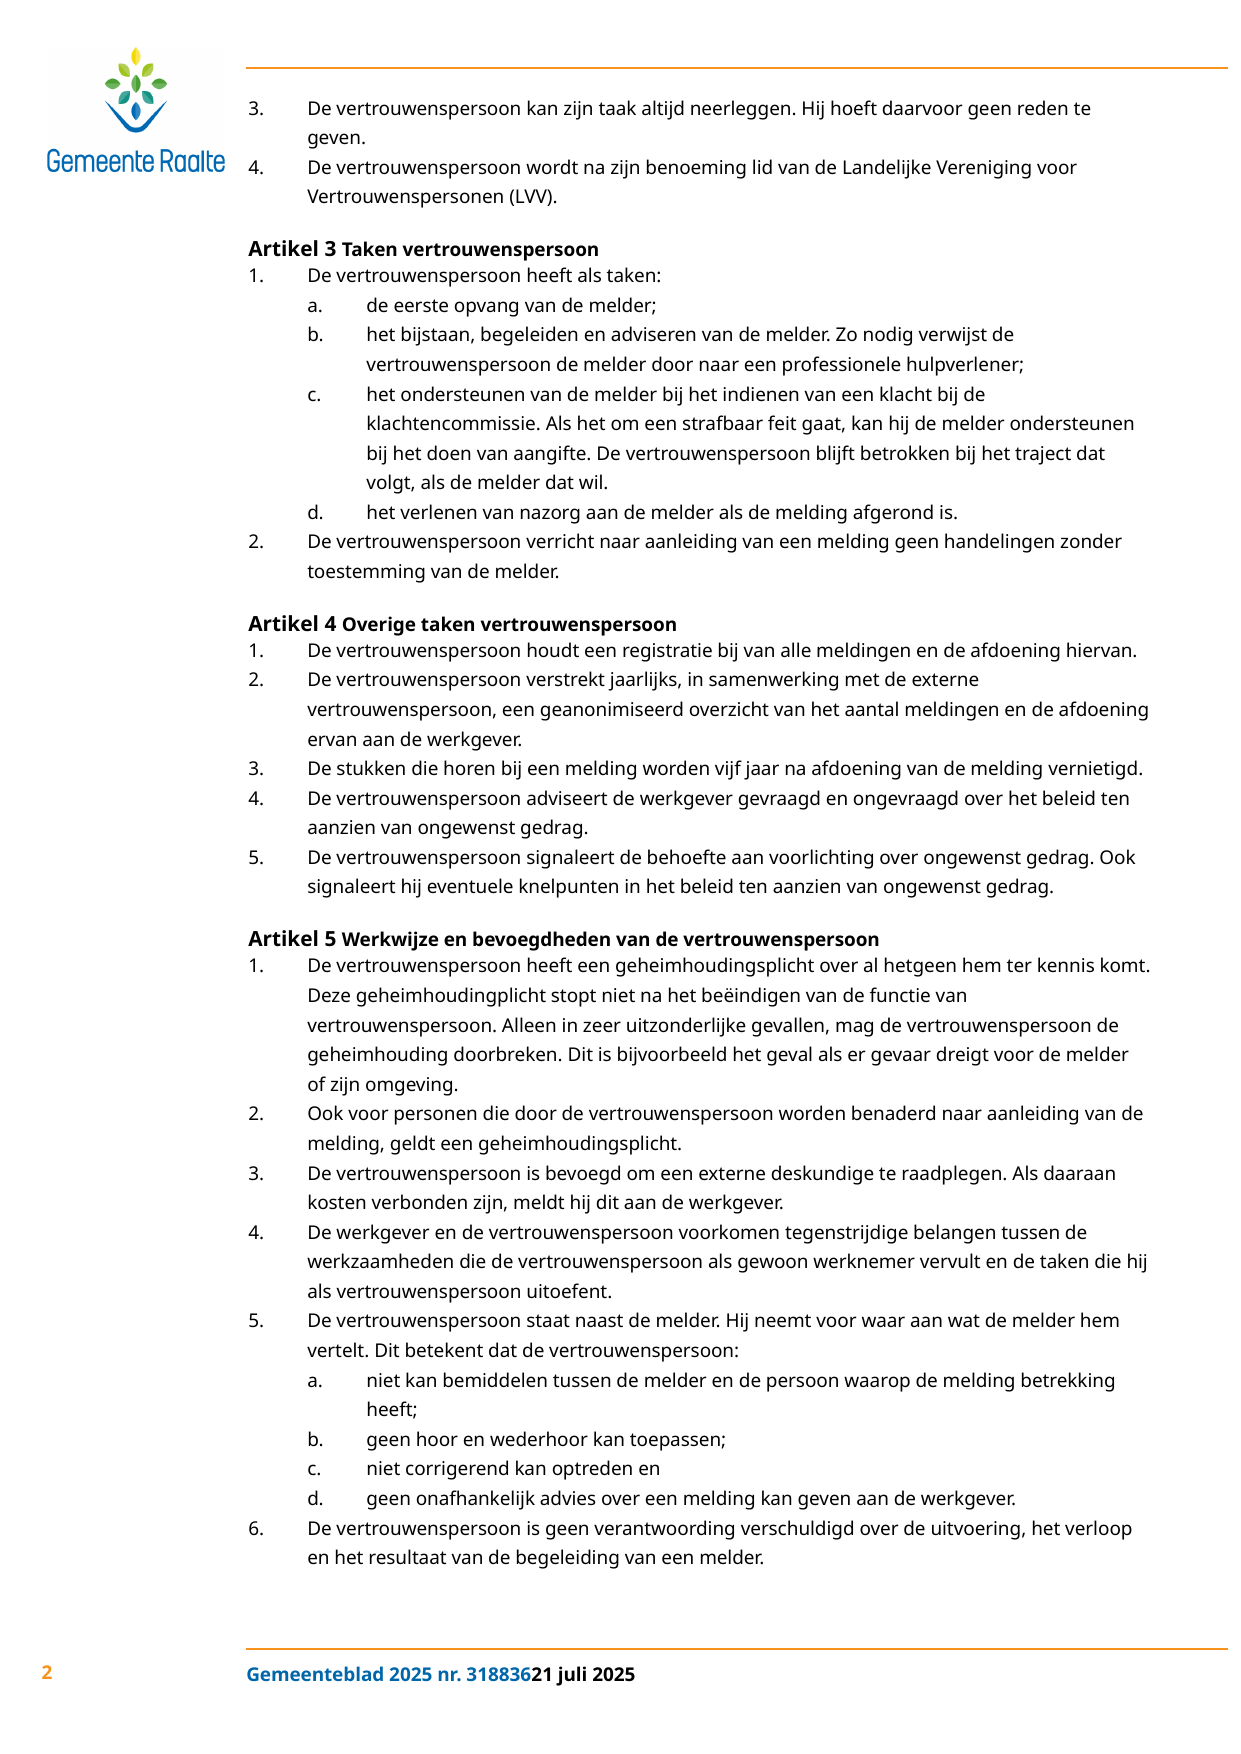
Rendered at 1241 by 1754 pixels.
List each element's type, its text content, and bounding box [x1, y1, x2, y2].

list het ondersteunen van de melder bij het indienen van een klacht bij de klachtencommissie. Als het om een strafbaar feit gaat, kan hij de melder ondersteunen bij het doen van aangifte. De vertrouwenspersoon blijft betrokken bij het traject dat volgt, als de melder dat wil. [307, 381, 1152, 495]
text Artikel 5 Werkwijze en bevoegdheden van de vertrouwenspersoon [248, 924, 1152, 953]
picture [41, 47, 231, 172]
list De vertrouwenspersoon verricht naar aanleiding van een melding geen handelingen zonder toestemming van de melder. [248, 529, 1152, 584]
list De vertrouwenspersoon verstrekt jaarlijks, in samenwerking met de externe vertrouwenspersoon, een geanonimiseerd overzicht van het aantal meldingen en de afdoening ervan aan de werkgever. [248, 667, 1152, 752]
list De werkgever en de vertrouwenspersoon voorkomen tegenstrijdige belangen tussen de werkzaamheden die de vertrouwenspersoon als gewoon werknemer vervult en de taken die hij als vertrouwenspersoon uitoefent. [248, 1219, 1152, 1304]
list Ook voor personen die door de vertrouwenspersoon worden benaderd naar aanleiding van de melding, geldt een geheimhoudingsplicht. [248, 1101, 1152, 1156]
list De stukken die horen bij een melding worden vijf jaar na afdoening van de melding vernietigd. [248, 755, 1152, 781]
list De vertrouwenspersoon wordt na zijn benoeming lid van de Landelijke Vereniging voor Vertrouwenspersonen (LVV). [248, 154, 1152, 209]
list het bijstaan, begeleiden en adviseren van de melder. Zo nodig verwijst de vertrouwenspersoon de melder door naar een professionele hulpverlener; [307, 322, 1152, 377]
text Artikel 3 Taken vertrouwenspersoon [248, 234, 1152, 262]
list de eerste opvang van de melder; [307, 292, 1152, 318]
list geen hoor en wederhoor kan toepassen; [307, 1426, 1152, 1452]
list De vertrouwenspersoon staat naast de melder. Hij neemt voor waar aan wat de melder hem vertelt. Dit betekent dat de vertrouwenspersoon: [248, 1308, 1152, 1363]
list De vertrouwenspersoon adviseert de werkgever gevraagd en ongevraagd over het beleid ten aanzien van ongewenst gedrag. [248, 785, 1152, 840]
list De vertrouwenspersoon kan zijn taak altijd neerleggen. Hij hoeft daarvoor geen reden te geven. [248, 95, 1152, 150]
list De vertrouwenspersoon houdt een registratie bij van alle meldingen en de afdoening hiervan. [248, 637, 1152, 663]
text Artikel 4 Overige taken vertrouwenspersoon [248, 609, 1152, 637]
list De vertrouwenspersoon is geen verantwoording verschuldigd over de uitvoering, het verloop en het resultaat van de begeleiding van een melder. [248, 1515, 1152, 1570]
list niet corrigerend kan optreden en [307, 1456, 1152, 1481]
list De vertrouwenspersoon is bevoegd om een externe deskundige te raadplegen. Als daaraan kosten verbonden zijn, meldt hij dit aan de werkgever. [248, 1160, 1152, 1215]
list geen onafhankelijk advies over een melding kan geven aan de werkgever. [307, 1485, 1152, 1511]
list niet kan bemiddelen tussen de melder en de persoon waarop de melding betrekking heeft; [307, 1367, 1152, 1422]
list De vertrouwenspersoon signaleert de behoefte aan voorlichting over ongewenst gedrag. Ook signaleert hij eventuele knelpunten in het beleid ten aanzien van ongewenst gedrag. [248, 844, 1152, 899]
list De vertrouwenspersoon heeft als taken: [248, 262, 1152, 288]
list het verlenen van nazorg aan de melder als de melding afgerond is. [307, 499, 1152, 525]
list De vertrouwenspersoon heeft een geheimhoudingsplicht over al hetgeen hem ter kennis komt. Deze geheimhoudingplicht stopt niet na het beëindigen van de functie van vertrouwenspersoon. Alleen in zeer uitzonderlijke gevallen, mag de vertrouwenspersoon de geheimhouding doorbreken. Dit is bijvoorbeeld het geval als er gevaar dreigt voor de melder of zijn omgeving. [248, 953, 1152, 1097]
